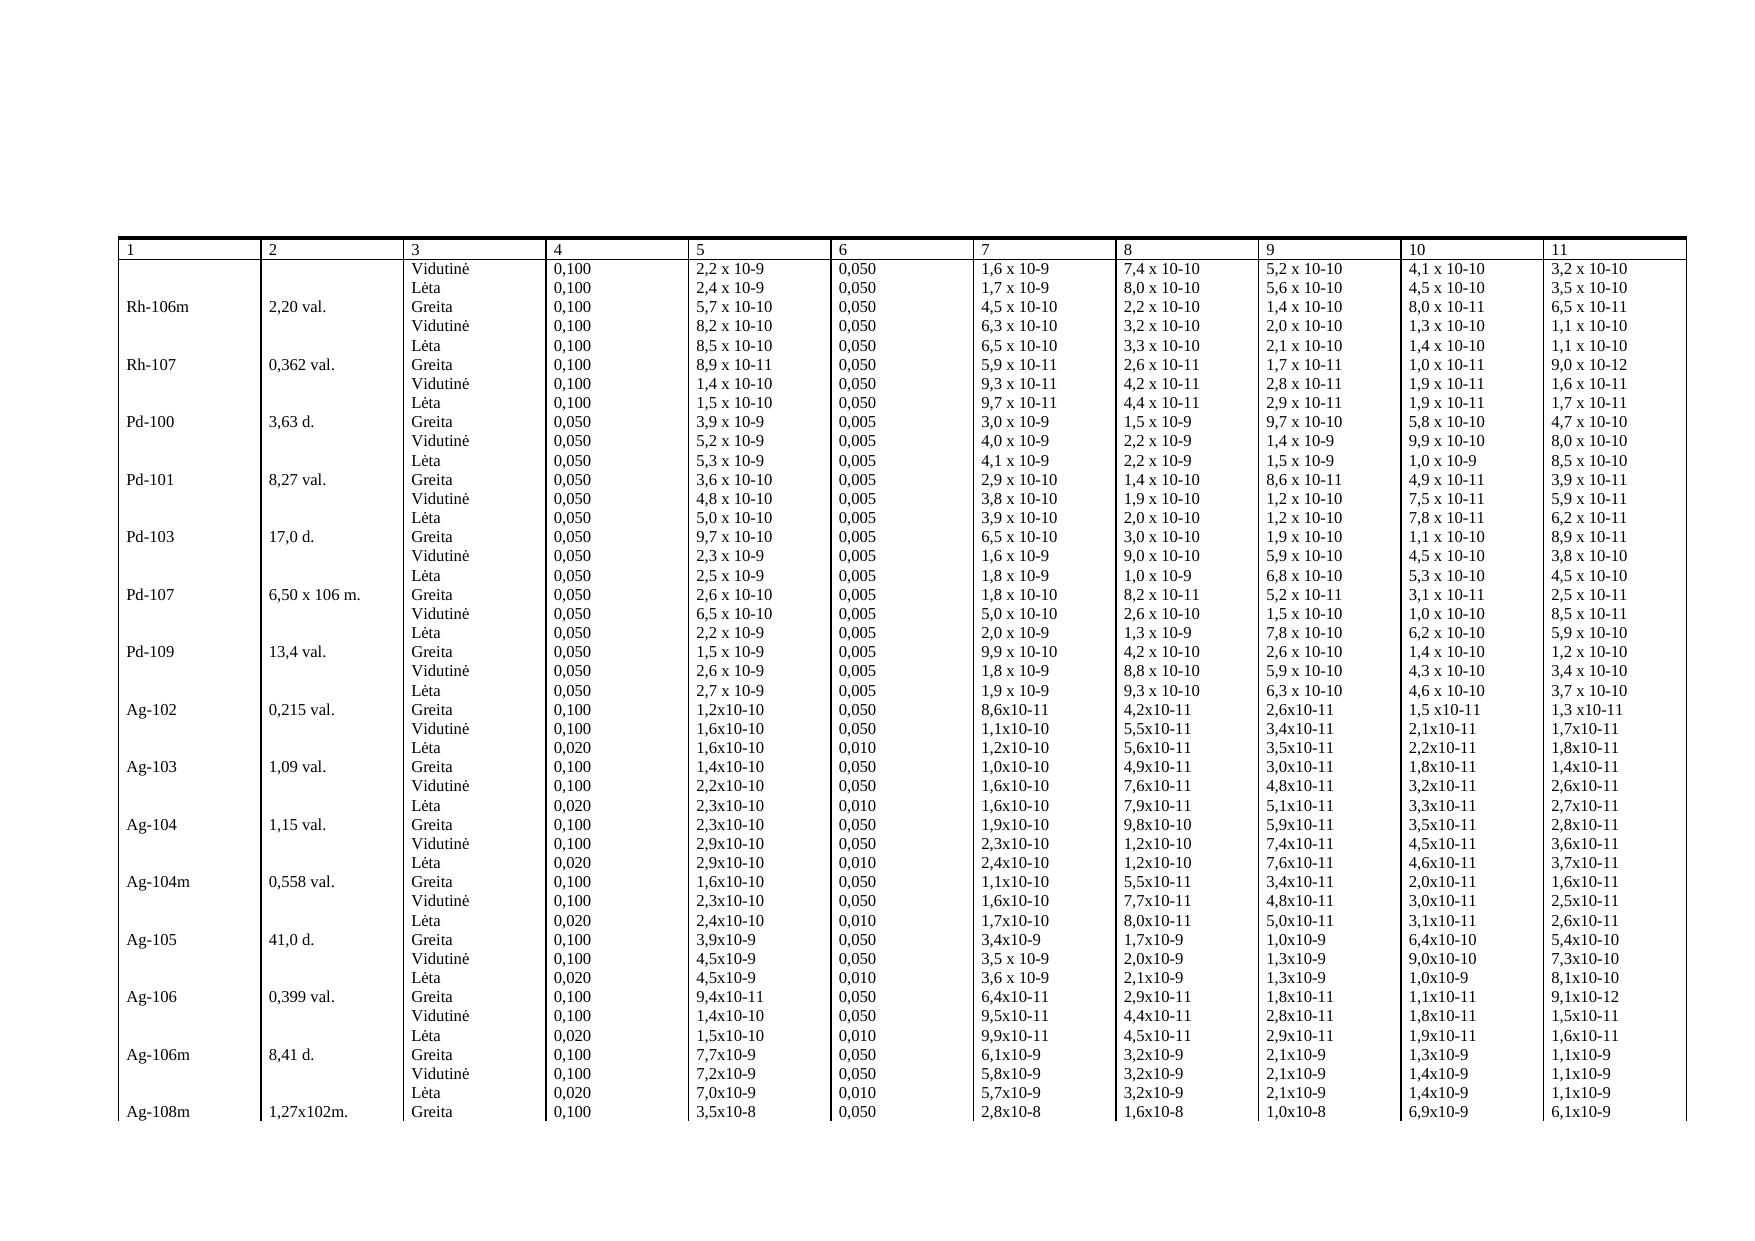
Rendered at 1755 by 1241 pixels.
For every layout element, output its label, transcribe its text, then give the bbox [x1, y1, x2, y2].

table_cell Vidutinė [404, 546, 545, 565]
table_cell 0,005 [832, 585, 973, 604]
table_cell Lėta [404, 508, 545, 527]
table_cell [119, 508, 260, 527]
table_cell 0,005 [832, 431, 973, 450]
table_cell 4,1 x 10-10 [1402, 260, 1543, 278]
table_cell [262, 546, 403, 565]
table_cell 1,3 x 10-10 [1402, 316, 1543, 335]
table_header 1 [119, 240, 260, 259]
table_cell Lėta [404, 335, 545, 354]
table_cell 1,4 x 10-10 [1402, 335, 1543, 354]
table_cell 6,5 x 10-10 [974, 527, 1115, 546]
table_cell Lėta [404, 278, 545, 297]
table_cell 1,0 x 10-9 [1402, 450, 1543, 469]
table_cell 0,050 [547, 565, 688, 584]
table_cell [262, 316, 403, 335]
table_cell [262, 604, 403, 623]
table_cell 2,6 x 10-10 [1117, 604, 1258, 623]
table_cell 6,2 x 10-10 [1402, 623, 1543, 642]
table_cell 0,005 [832, 450, 973, 469]
table_cell 9,0 x 10-10 [1117, 546, 1258, 565]
table_cell 5,9 x 10-10 [1259, 546, 1400, 565]
table_cell 0,100 [547, 393, 688, 412]
table_cell 3,8 x 10-10 [1544, 546, 1686, 565]
table_cell 1,8 x 10-9 [974, 661, 1115, 680]
table_cell 4,1 x 10-9 [974, 450, 1115, 469]
table_cell 1,5 x 10-10 [689, 393, 830, 412]
table_cell 1,7 x 10-11 [1259, 355, 1400, 374]
table_cell 5,0 x 10-10 [689, 508, 830, 527]
table_cell 0,050 [547, 431, 688, 450]
table_cell [119, 623, 260, 642]
table_cell Greita [404, 642, 545, 661]
table_cell 3,4 x 10-10 [1544, 661, 1686, 680]
table_cell 2,2 x 10-9 [1117, 431, 1258, 450]
table_cell 1,6 x 10-11 [1544, 374, 1686, 393]
table_cell 1,0 x 10-10 [1402, 604, 1543, 623]
table_cell Vidutinė [404, 374, 545, 393]
table_cell 1,9 x 10-10 [1259, 527, 1400, 546]
table_cell [119, 450, 260, 469]
table_cell [119, 393, 260, 412]
table_cell 0,050 [832, 335, 973, 354]
table_cell 3,2 x 10-10 [1117, 316, 1258, 335]
table_cell 9,9 x 10-10 [1402, 431, 1543, 450]
table_cell Lėta [404, 680, 545, 699]
table_cell 7,8 x 10-10 [1259, 623, 1400, 642]
table_cell 2,0 x 10-9 [974, 623, 1115, 642]
table_cell 0,100 [547, 278, 688, 297]
table_cell 6,3 x 10-10 [1259, 680, 1400, 699]
table_cell 2,20 val. [262, 297, 403, 316]
table_cell Vidutinė [404, 661, 545, 680]
table_cell 4,5 x 10-10 [1402, 278, 1543, 297]
table_cell [119, 680, 260, 699]
table_cell Vidutinė [404, 260, 545, 278]
table_cell 2,6 x 10-11 [1117, 355, 1258, 374]
table_cell 3,0 x 10-10 [1117, 527, 1258, 546]
table_cell 2,0 x 10-10 [1259, 316, 1400, 335]
table_cell 9,3 x 10-10 [1117, 680, 1258, 699]
table_cell 0,050 [832, 355, 973, 374]
table_cell 6,5 x 10-10 [689, 604, 830, 623]
table_cell 4,5 x 10-10 [974, 297, 1115, 316]
table_cell 5,0 x 10-10 [974, 604, 1115, 623]
table_cell 3,3 x 10-10 [1117, 335, 1258, 354]
table_cell 9,3 x 10-11 [974, 374, 1115, 393]
table_cell 2,8 x 10-11 [1259, 374, 1400, 393]
table_cell 8,9 x 10-11 [1544, 527, 1686, 546]
table_cell 0,005 [832, 604, 973, 623]
table_cell 0,100 [547, 260, 688, 278]
table_cell 6,8 x 10-10 [1259, 565, 1400, 584]
table_cell 7,5 x 10-11 [1402, 489, 1543, 508]
table_cell 2,3 x 10-9 [689, 546, 830, 565]
table_cell 5,9 x 10-11 [1544, 489, 1686, 508]
table_cell 9,0 x 10-12 [1544, 355, 1686, 374]
table_cell 13,4 val. [262, 642, 403, 661]
table_cell Greita [404, 355, 545, 374]
table_cell 1,3 x10-11 1,7x10-11 1,8x10-11 1,4x10-11 2,6x10-11 2,7x10-11 2,8x10-11 3,6x10-11 3,7x10-11 1,6x10-11 2,5x10-11 2,6x10-11 5,4x10-10 7,3x10-10 8,1x10-10 9,1x10-12 1,5x10-11 1,6x10-11 1,1x10-9 1,1x10-9 1,1x10-9 6,1x10-9 [1544, 700, 1686, 1121]
table_cell 6,3 x 10-10 [974, 316, 1115, 335]
table_cell 1,7 x 10-9 [974, 278, 1115, 297]
table_cell 1,1 x 10-10 [1402, 527, 1543, 546]
table_header 7 [974, 240, 1115, 259]
table_cell Greita [404, 527, 545, 546]
table_cell 8,5 x 10-10 [689, 335, 830, 354]
table_cell 0,005 [832, 623, 973, 642]
table_cell 1,0 x 10-11 [1402, 355, 1543, 374]
table_cell [119, 489, 260, 508]
table_cell 0,050 [547, 489, 688, 508]
table_cell 1,2 x 10-10 [1259, 489, 1400, 508]
table_cell 1,8 x 10-9 [974, 565, 1115, 584]
table_cell 0,050 [547, 450, 688, 469]
table_cell 3,9 x 10-9 [689, 412, 830, 431]
table_cell 4,2 x 10-11 [1117, 374, 1258, 393]
table_header 4 [547, 240, 688, 259]
table_cell 1,6 x 10-9 [974, 260, 1115, 278]
table_cell 2,5 x 10-9 [689, 565, 830, 584]
table_cell 8,0 x 10-10 [1117, 278, 1258, 297]
table_cell 5,2 x 10-10 [1259, 260, 1400, 278]
table_cell 4,9 x 10-11 [1402, 470, 1543, 489]
table_cell 1,0 x 10-9 [1117, 565, 1258, 584]
table_cell 4,7 x 10-10 [1544, 412, 1686, 431]
table_cell 0,005 [832, 527, 973, 546]
table_cell 2,9 x 10-10 [974, 470, 1115, 489]
table_cell 4,0 x 10-9 [974, 431, 1115, 450]
table_cell Lėta [404, 565, 545, 584]
table_cell 5,2 x 10-9 [689, 431, 830, 450]
table_cell 2,6 x 10-10 [1259, 642, 1400, 661]
table_cell 0,050 [832, 374, 973, 393]
table_cell [262, 565, 403, 584]
table_cell 3,5 x 10-10 [1544, 278, 1686, 297]
table_cell 0,005 [832, 508, 973, 527]
table_cell 0,100 0,100 0,020 0,100 0,100 0,020 0,100 0,100 0,020 0,100 0,100 0,020 0,100 0,100 0,020 0,100 0,100 0,020 0,100 0,100 0,020 0,100 [547, 700, 688, 1121]
table_cell 5,7 x 10-10 [689, 297, 830, 316]
table_cell 4,2 x 10-10 [1117, 642, 1258, 661]
table_cell 2,2 x 10-10 [1117, 297, 1258, 316]
table_cell 2,2 x 10-9 [1117, 450, 1258, 469]
table_cell 1,4 x 10-10 [689, 374, 830, 393]
table_cell 0,005 [832, 680, 973, 699]
table_cell 8,0 x 10-11 [1402, 297, 1543, 316]
table_cell 1,4 x 10-10 [1117, 470, 1258, 489]
table_cell 1,4 x 10-9 [1259, 431, 1400, 450]
table_cell 0,005 [832, 565, 973, 584]
table_cell [262, 393, 403, 412]
table_cell 0,215 val. 1,09 val. 1,15 val. 0,558 val. 41,0 d. 0,399 val. 8,41 d. 1,27x102m. [262, 700, 403, 1121]
table_cell 8,8 x 10-10 [1117, 661, 1258, 680]
table_cell 0,005 [832, 661, 973, 680]
table_cell [119, 316, 260, 335]
table_cell 3,8 x 10-10 [974, 489, 1115, 508]
table_cell 7,4 x 10-10 [1117, 260, 1258, 278]
table_cell 0,005 [832, 642, 973, 661]
table_cell [119, 661, 260, 680]
table_header 6 [832, 240, 973, 259]
table_cell [119, 260, 260, 278]
table_cell Lėta [404, 623, 545, 642]
table_cell 4,5 x 10-10 [1544, 565, 1686, 584]
table_cell 3,0 x 10-9 [974, 412, 1115, 431]
table_cell [262, 431, 403, 450]
table_cell 8,2 x 10-10 [689, 316, 830, 335]
table_cell 3,7 x 10-10 [1544, 680, 1686, 699]
table_cell 0,050 0,050 0,010 0,050 0,050 0,010 0,050 0,050 0,010 0,050 0,050 0,010 0,050 0,050 0,010 0,050 0,050 0,010 0,050 0,050 0,010 0,050 [832, 700, 973, 1121]
table_cell 2,5 x 10-11 [1544, 585, 1686, 604]
table_cell Greita Vidutinė Lėta Greita Vidutinė Lėta Greita Vidutinė Lėta Greita Vidutinė Lėta Greita Vidutinė Lėta Greita Vidutinė Lėta Greita Vidutinė Lėta Greita [404, 700, 545, 1121]
table_cell 1,7 x 10-11 [1544, 393, 1686, 412]
table_cell 1,6 x 10-9 [974, 546, 1115, 565]
table_cell Vidutinė [404, 431, 545, 450]
table_cell 0,050 [547, 470, 688, 489]
table_cell [262, 623, 403, 642]
table_cell 5,9 x 10-10 [1259, 661, 1400, 680]
table_cell 1,5 x 10-9 [689, 642, 830, 661]
table_cell 2,2 x 10-9 [689, 623, 830, 642]
table_cell [262, 661, 403, 680]
table_cell 0,050 [832, 316, 973, 335]
table_cell 0,100 [547, 335, 688, 354]
table_cell 0,050 [547, 680, 688, 699]
table_cell [119, 604, 260, 623]
table_cell 0,100 [547, 355, 688, 374]
table_cell Greita [404, 412, 545, 431]
table_header 9 [1259, 240, 1400, 259]
table_cell Rh-106m [119, 297, 260, 316]
table_cell 0,050 [547, 527, 688, 546]
table_cell [119, 546, 260, 565]
table_cell [262, 374, 403, 393]
table_cell 2,7 x 10-9 [689, 680, 830, 699]
table_cell 5,9 x 10-10 [1544, 623, 1686, 642]
table_cell 1,9 x 10-11 [1402, 374, 1543, 393]
table_cell 5,9 x 10-11 [974, 355, 1115, 374]
table_cell 2,9 x 10-11 [1259, 393, 1400, 412]
table_cell 5,6 x 10-10 [1259, 278, 1400, 297]
table_cell 2,1 x 10-10 [1259, 335, 1400, 354]
table_cell [262, 489, 403, 508]
table_cell 0,005 [832, 489, 973, 508]
table_cell 1,5 x 10-9 [1117, 412, 1258, 431]
table_cell 2,6 x 10-10 [689, 585, 830, 604]
table_cell 5,8 x 10-10 [1402, 412, 1543, 431]
table_cell 0,100 [547, 316, 688, 335]
table_header 10 [1402, 240, 1543, 259]
table_cell 5,3 x 10-10 [1402, 565, 1543, 584]
table_cell 2,4 x 10-9 [689, 278, 830, 297]
table_cell Pd-109 [119, 642, 260, 661]
table_cell 1,3 x 10-9 [1117, 623, 1258, 642]
table_header 2 [262, 240, 403, 259]
table_cell 1,5 x 10-10 [1259, 604, 1400, 623]
table_header 8 [1117, 240, 1258, 259]
table_cell Pd-100 [119, 412, 260, 431]
table_cell [119, 278, 260, 297]
table_cell 8,9 x 10-11 [689, 355, 830, 374]
table_cell 9,7 x 10-11 [974, 393, 1115, 412]
table_cell 1,1 x 10-10 [1544, 316, 1686, 335]
table_cell 1,9 x 10-11 [1402, 393, 1543, 412]
table_cell Lėta [404, 450, 545, 469]
table_cell 0,362 val. [262, 355, 403, 374]
table_cell 1,2x10-10 1,6x10-10 1,6x10-10 1,4x10-10 2,2x10-10 2,3x10-10 2,3x10-10 2,9x10-10 2,9x10-10 1,6x10-10 2,3x10-10 2,4x10-10 3,9x10-9 4,5x10-9 4,5x10-9 9,4x10-11 1,4x10-10 1,5x10-10 7,7x10-9 7,2x10-9 7,0x10-9 3,5x10-8 [689, 700, 830, 1121]
table_cell 6,2 x 10-11 [1544, 508, 1686, 527]
table_cell 1,5 x 10-9 [1259, 450, 1400, 469]
table_cell 0,050 [547, 508, 688, 527]
table_cell [262, 335, 403, 354]
table_cell Rh-107 [119, 355, 260, 374]
table_cell 9,7 x 10-10 [1259, 412, 1400, 431]
table_cell Ag-102 Ag-103 Ag-104 Ag-104m Ag-105 Ag-106 Ag-106m Ag-108m [119, 700, 260, 1121]
table_cell [119, 335, 260, 354]
table_cell Pd-101 [119, 470, 260, 489]
table_cell 5,2 x 10-11 [1259, 585, 1400, 604]
table_cell 0,005 [832, 470, 973, 489]
table_cell 2,2 x 10-9 [689, 260, 830, 278]
table_cell 6,5 x 10-10 [974, 335, 1115, 354]
table_cell 8,5 x 10-10 [1544, 450, 1686, 469]
table_cell [119, 431, 260, 450]
table_cell 6,50 x 106 m. [262, 585, 403, 604]
table_cell 3,6 x 10-10 [689, 470, 830, 489]
table_cell Greita [404, 585, 545, 604]
table_cell 8,0 x 10-10 [1544, 431, 1686, 450]
table_cell 5,3 x 10-9 [689, 450, 830, 469]
table_cell [262, 278, 403, 297]
table_cell 1,1 x 10-10 [1544, 335, 1686, 354]
table_cell 4,6 x 10-10 [1402, 680, 1543, 699]
table_cell [119, 565, 260, 584]
table_cell 4,2x10-11 5,5x10-11 5,6x10-11 4,9x10-11 7,6x10-11 7,9x10-11 9,8x10-10 1,2x10-10 1,2x10-10 5,5x10-11 7,7x10-11 8,0x10-11 1,7x10-9 2,0x10-9 2,1x10-9 2,9x10-11 4,4x10-11 4,5x10-11 3,2x10-9 3,2x10-9 3,2x10-9 1,6x10-8 [1117, 700, 1258, 1121]
table_cell 6,5 x 10-11 [1544, 297, 1686, 316]
table_cell 2,0 x 10-10 [1117, 508, 1258, 527]
table_cell 1,2 x 10-10 [1259, 508, 1400, 527]
table_cell [262, 450, 403, 469]
table_cell 2,6 x 10-9 [689, 661, 830, 680]
table_cell 1,9 x 10-9 [974, 680, 1115, 699]
table_cell Pd-107 [119, 585, 260, 604]
table_cell 3,63 d. [262, 412, 403, 431]
table_cell Pd-103 [119, 527, 260, 546]
table_cell 0,005 [832, 546, 973, 565]
table_cell 0,100 [547, 297, 688, 316]
table_cell 0,005 [832, 412, 973, 431]
table_cell 1,2 x 10-10 [1544, 642, 1686, 661]
table_cell 0,050 [547, 623, 688, 642]
table_cell Lėta [404, 393, 545, 412]
table_cell 2,6x10-11 3,4x10-11 3,5x10-11 3,0x10-11 4,8x10-11 5,1x10-11 5,9x10-11 7,4x10-11 7,6x10-11 3,4x10-11 4,8x10-11 5,0x10-11 1,0x10-9 1,3x10-9 1,3x10-9 1,8x10-11 2,8x10-11 2,9x10-11 2,1x10-9 2,1x10-9 2,1x10-9 1,0x10-8 [1259, 700, 1400, 1121]
table_cell [119, 374, 260, 393]
table_cell 8,6x10-11 1,1x10-10 1,2x10-10 1,0x10-10 1,6x10-10 1,6x10-10 1,9x10-10 2,3x10-10 2,4x10-10 1,1x10-10 1,6x10-10 1,7x10-10 3,4x10-9 3,5 x 10-9 3,6 x 10-9 6,4x10-11 9,5x10-11 9,9x10-11 6,1x10-9 5,8x10-9 5,7x10-9 2,8x10-8 [974, 700, 1115, 1121]
table_cell 4,5 x 10-10 [1402, 546, 1543, 565]
table_cell 0,050 [832, 260, 973, 278]
table_cell 0,050 [547, 546, 688, 565]
table_cell Vidutinė [404, 316, 545, 335]
table_cell 3,9 x 10-10 [974, 508, 1115, 527]
table_cell 0,050 [832, 278, 973, 297]
table_cell 9,7 x 10-10 [689, 527, 830, 546]
table_cell 0,100 [547, 374, 688, 393]
table_cell 8,5 x 10-11 [1544, 604, 1686, 623]
table_cell 8,27 val. [262, 470, 403, 489]
table_cell [262, 508, 403, 527]
table_cell 0,050 [832, 393, 973, 412]
table_cell 0,050 [832, 297, 973, 316]
table_cell Vidutinė [404, 604, 545, 623]
table_header 11 [1544, 240, 1686, 259]
table_cell Greita [404, 470, 545, 489]
table_cell 8,6 x 10-11 [1259, 470, 1400, 489]
table_cell 1,4 x 10-10 [1259, 297, 1400, 316]
table_cell 0,050 [547, 604, 688, 623]
table_cell 4,3 x 10-10 [1402, 661, 1543, 680]
table_header 5 [689, 240, 830, 259]
table_cell 9,9 x 10-10 [974, 642, 1115, 661]
table_cell 3,1 x 10-11 [1402, 585, 1543, 604]
table_header 3 [404, 240, 545, 259]
table_cell 7,8 x 10-11 [1402, 508, 1543, 527]
table_cell 0,050 [547, 661, 688, 680]
table_cell Vidutinė [404, 489, 545, 508]
table_cell 0,050 [547, 585, 688, 604]
table_cell 1,9 x 10-10 [1117, 489, 1258, 508]
table_cell 1,8 x 10-10 [974, 585, 1115, 604]
table_cell 4,4 x 10-11 [1117, 393, 1258, 412]
table_cell 8,2 x 10-11 [1117, 585, 1258, 604]
table_cell 3,2 x 10-10 [1544, 260, 1686, 278]
table_cell 0,050 [547, 642, 688, 661]
table_cell [262, 680, 403, 699]
table_cell 1,5 x10-11 2,1x10-11 2,2x10-11 1,8x10-11 3,2x10-11 3,3x10-11 3,5x10-11 4,5x10-11 4,6x10-11 2,0x10-11 3,0x10-11 3,1x10-11 6,4x10-10 9,0x10-10 1,0x10-9 1,1x10-11 1,8x10-11 1,9x10-11 1,3x10-9 1,4x10-9 1,4x10-9 6,9x10-9 [1402, 700, 1543, 1121]
table_cell 3,9 x 10-11 [1544, 470, 1686, 489]
table_cell 1,4 x 10-10 [1402, 642, 1543, 661]
table_cell Greita [404, 297, 545, 316]
table_cell 4,8 x 10-10 [689, 489, 830, 508]
table_cell 17,0 d. [262, 527, 403, 546]
table_cell [262, 260, 403, 278]
table_cell 0,050 [547, 412, 688, 431]
